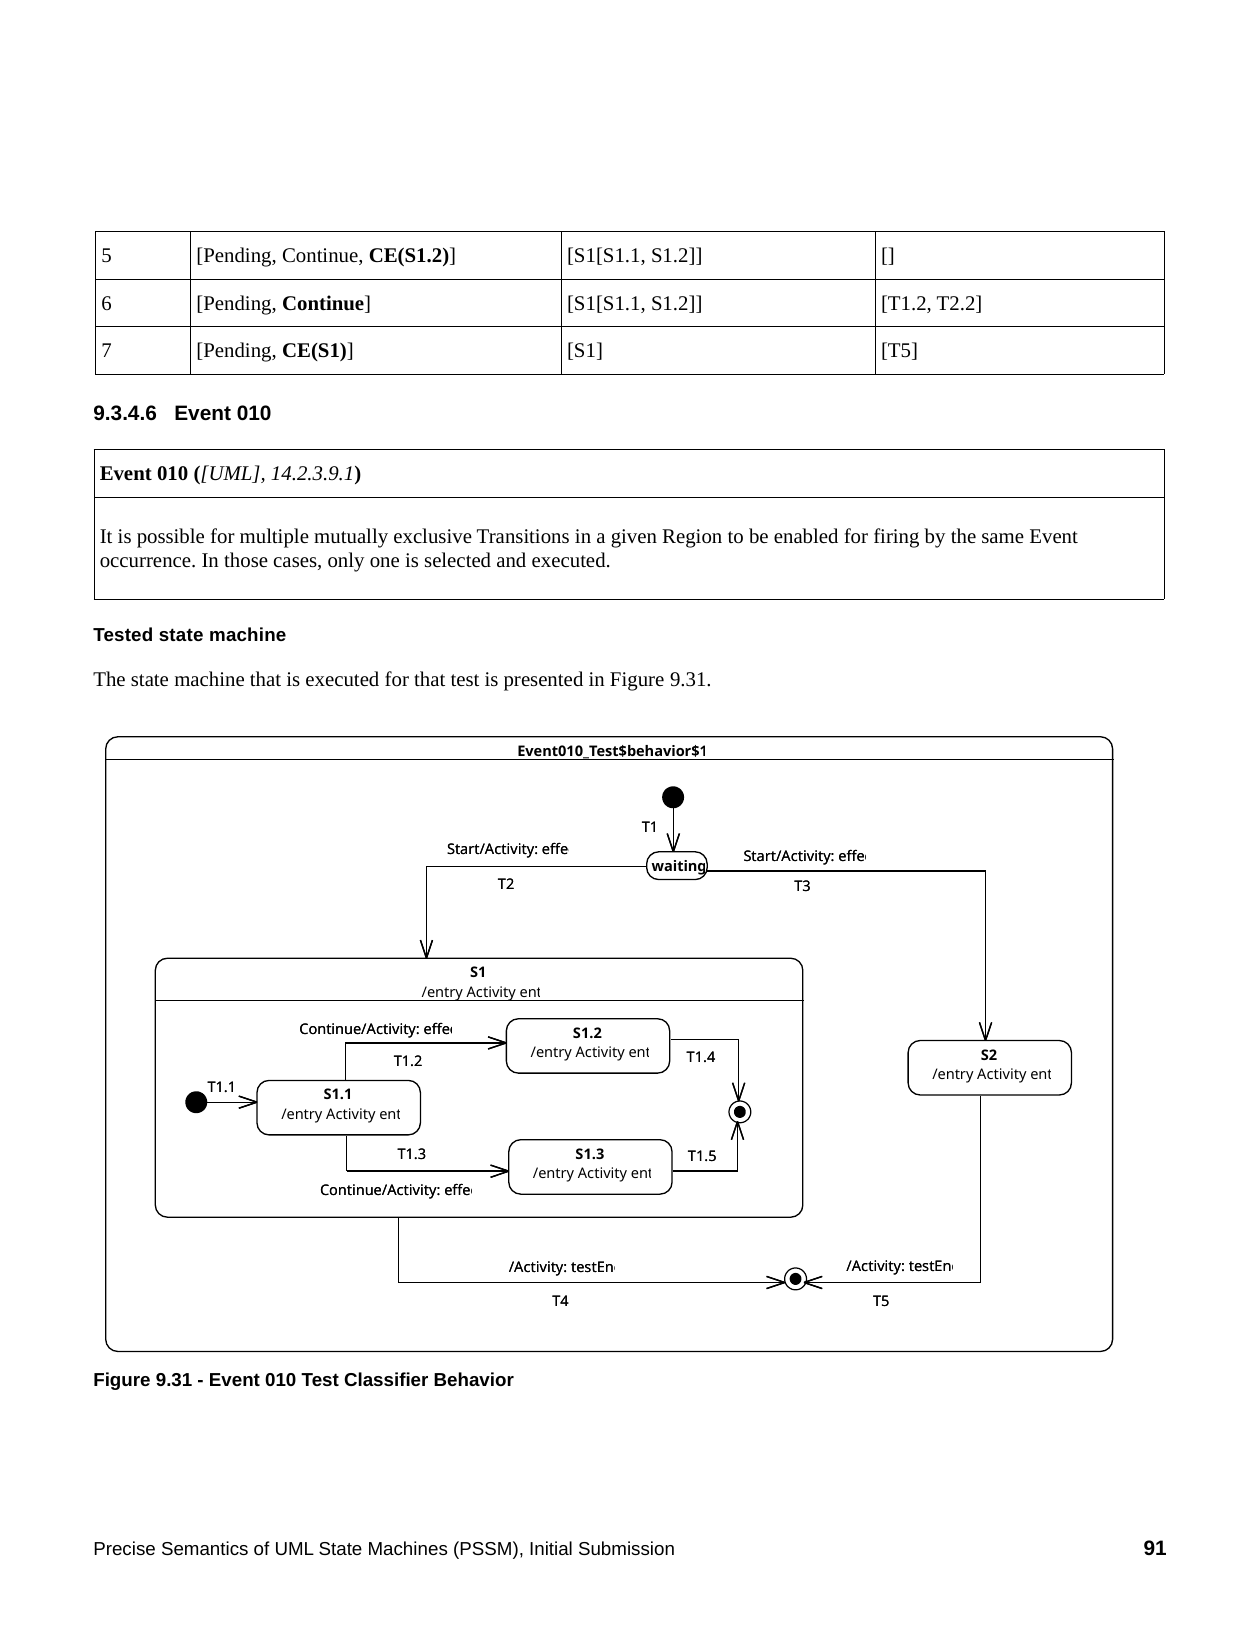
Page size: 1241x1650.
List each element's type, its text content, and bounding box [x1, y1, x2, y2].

text The state machine that is executed for that test is presented in Figure 9.31. [93, 666, 1164, 691]
table_cell [Pending, CE(S1)] [191, 327, 561, 374]
text Figure 9.31 - Event 010 Test Classifier Behavior [93, 724, 1127, 1390]
subtitle Event 010 [93, 399, 1164, 424]
table_cell [S1[S1.1, S1.2]] [562, 280, 875, 326]
table_cell [S1] [562, 327, 875, 374]
table_cell [Pending, Continue] [191, 280, 561, 326]
table_cell [Pending, Continue, CE(S1.2)] [191, 232, 561, 279]
table_cell 5 [96, 232, 190, 279]
table_header Event 010 ([UML], 14.2.3.9.1) [95, 450, 1164, 497]
table_cell [T1.2, T2.2] [876, 280, 1164, 326]
table_cell 7 [96, 327, 190, 374]
table_cell [T5] [876, 327, 1164, 374]
table_cell [S1[S1.1, S1.2]] [562, 232, 875, 279]
subtitle Tested state machine [93, 624, 1164, 645]
table_cell [] [876, 232, 1164, 279]
table_cell 6 [96, 280, 190, 326]
table_cell It is possible for multiple mutually exclusive Transitions in a given Region to be enabled for firing by the same Event occurrence. In those cases, only one is selected and executed. [95, 498, 1164, 599]
